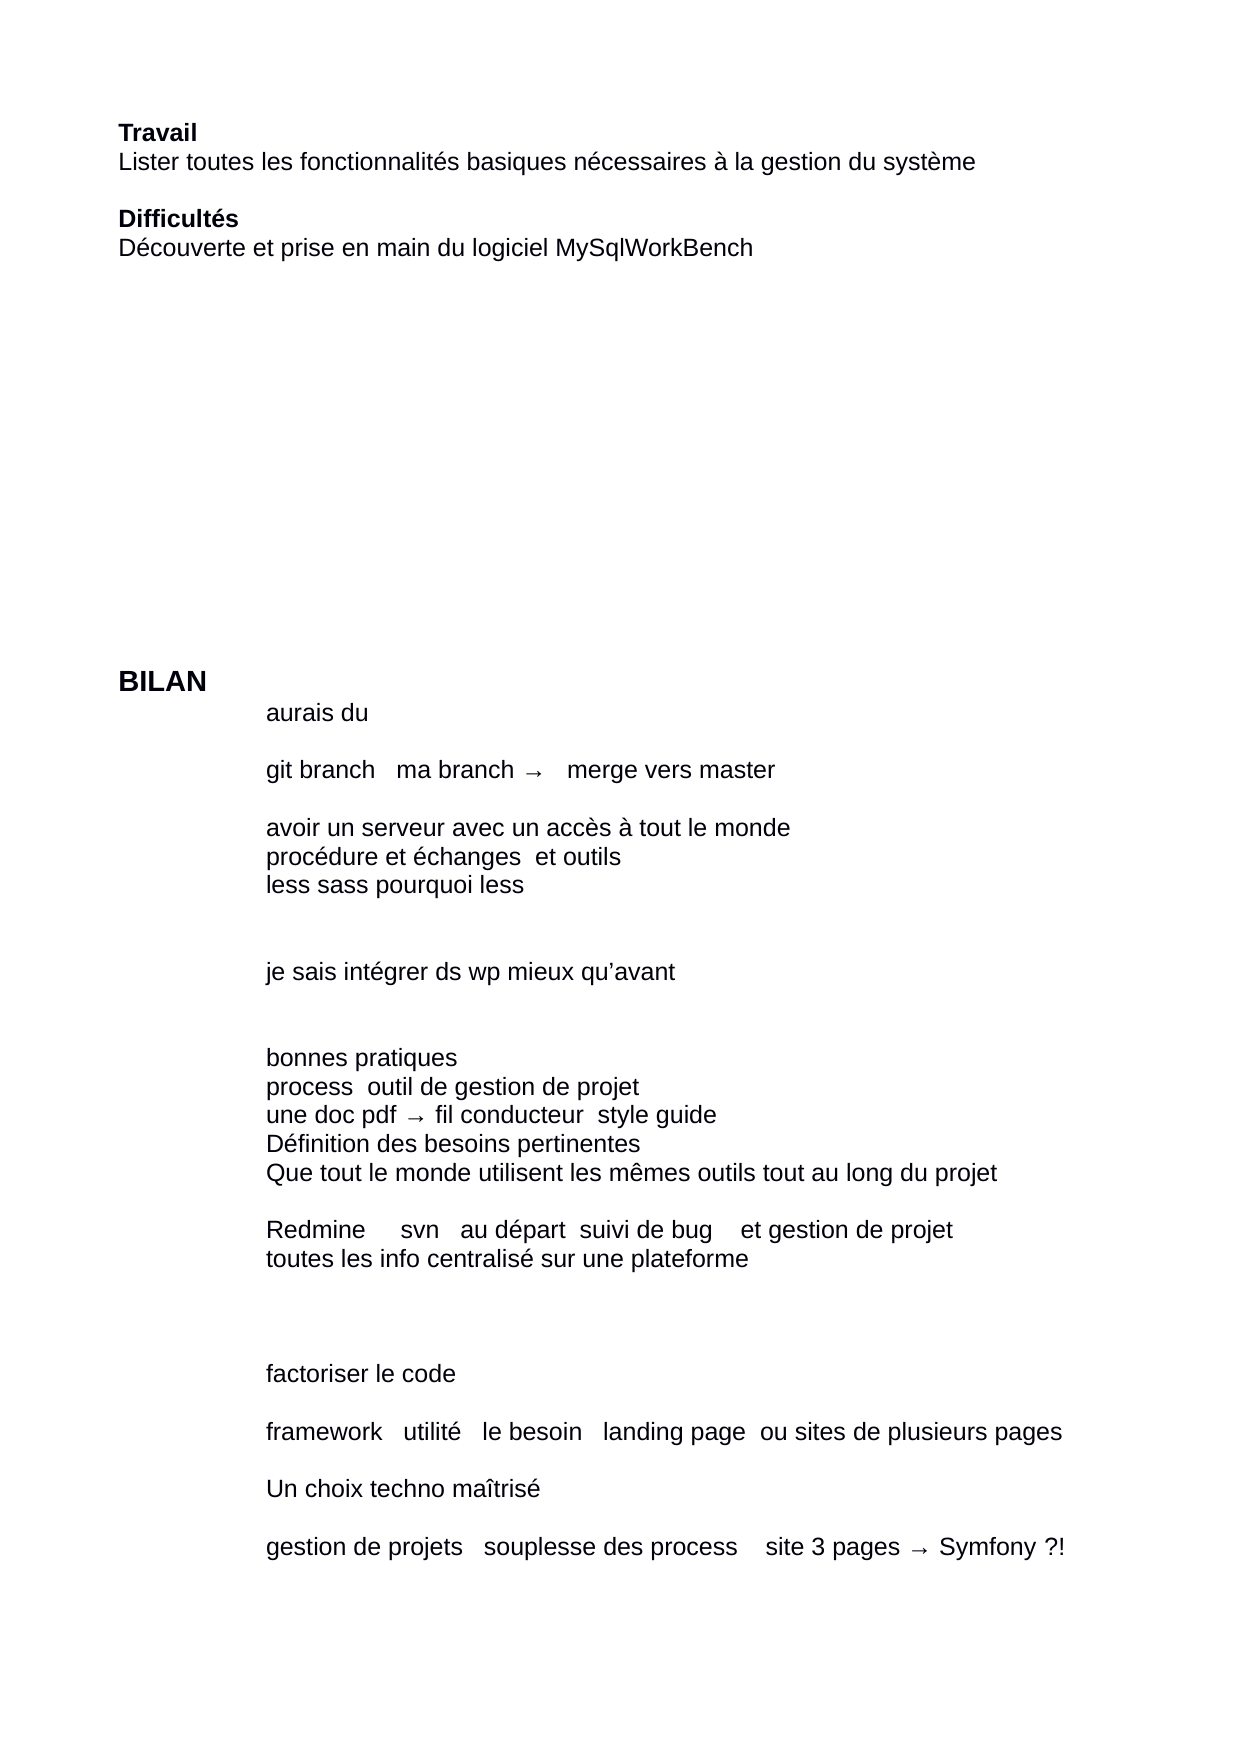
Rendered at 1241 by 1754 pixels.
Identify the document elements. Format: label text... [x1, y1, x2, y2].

text avoir un serveur avec un accès à tout le monde [266, 813, 1122, 842]
text gestion de projets souplesse des process site 3 pages → Symfony ?! [266, 1532, 1122, 1560]
text git branch ma branch → merge vers master [266, 755, 1122, 784]
text framework utilité le besoin landing page ou sites de plusieurs pages [266, 1417, 1122, 1445]
text BILAN [118, 664, 1122, 698]
text Redmine svn au départ suivi de bug et gestion de projet [266, 1215, 1122, 1244]
text Lister toutes les fonctionnalités basiques nécessaires à la gestion du système [118, 147, 1122, 176]
text je sais intégrer ds wp mieux qu’avant [266, 957, 1122, 985]
text Travail [118, 118, 1122, 147]
text process outil de gestion de projet [266, 1072, 1122, 1100]
text Que tout le monde utilisent les mêmes outils tout au long du projet [266, 1158, 1122, 1187]
text Difficultés [118, 204, 1122, 233]
text Un choix techno maîtrisé [266, 1474, 1122, 1503]
text toutes les info centralisé sur une plateforme [266, 1244, 1122, 1273]
text Découverte et prise en main du logiciel MySqlWorkBench [118, 233, 1122, 262]
text procédure et échanges et outils [266, 842, 1122, 870]
text une doc pdf → fil conducteur style guide [266, 1100, 1122, 1129]
text Définition des besoins pertinentes [266, 1129, 1122, 1158]
text factoriser le code [266, 1359, 1122, 1388]
text aurais du [266, 698, 1122, 727]
text bonnes pratiques [266, 1043, 1122, 1072]
text less sass pourquoi less [266, 870, 1122, 899]
